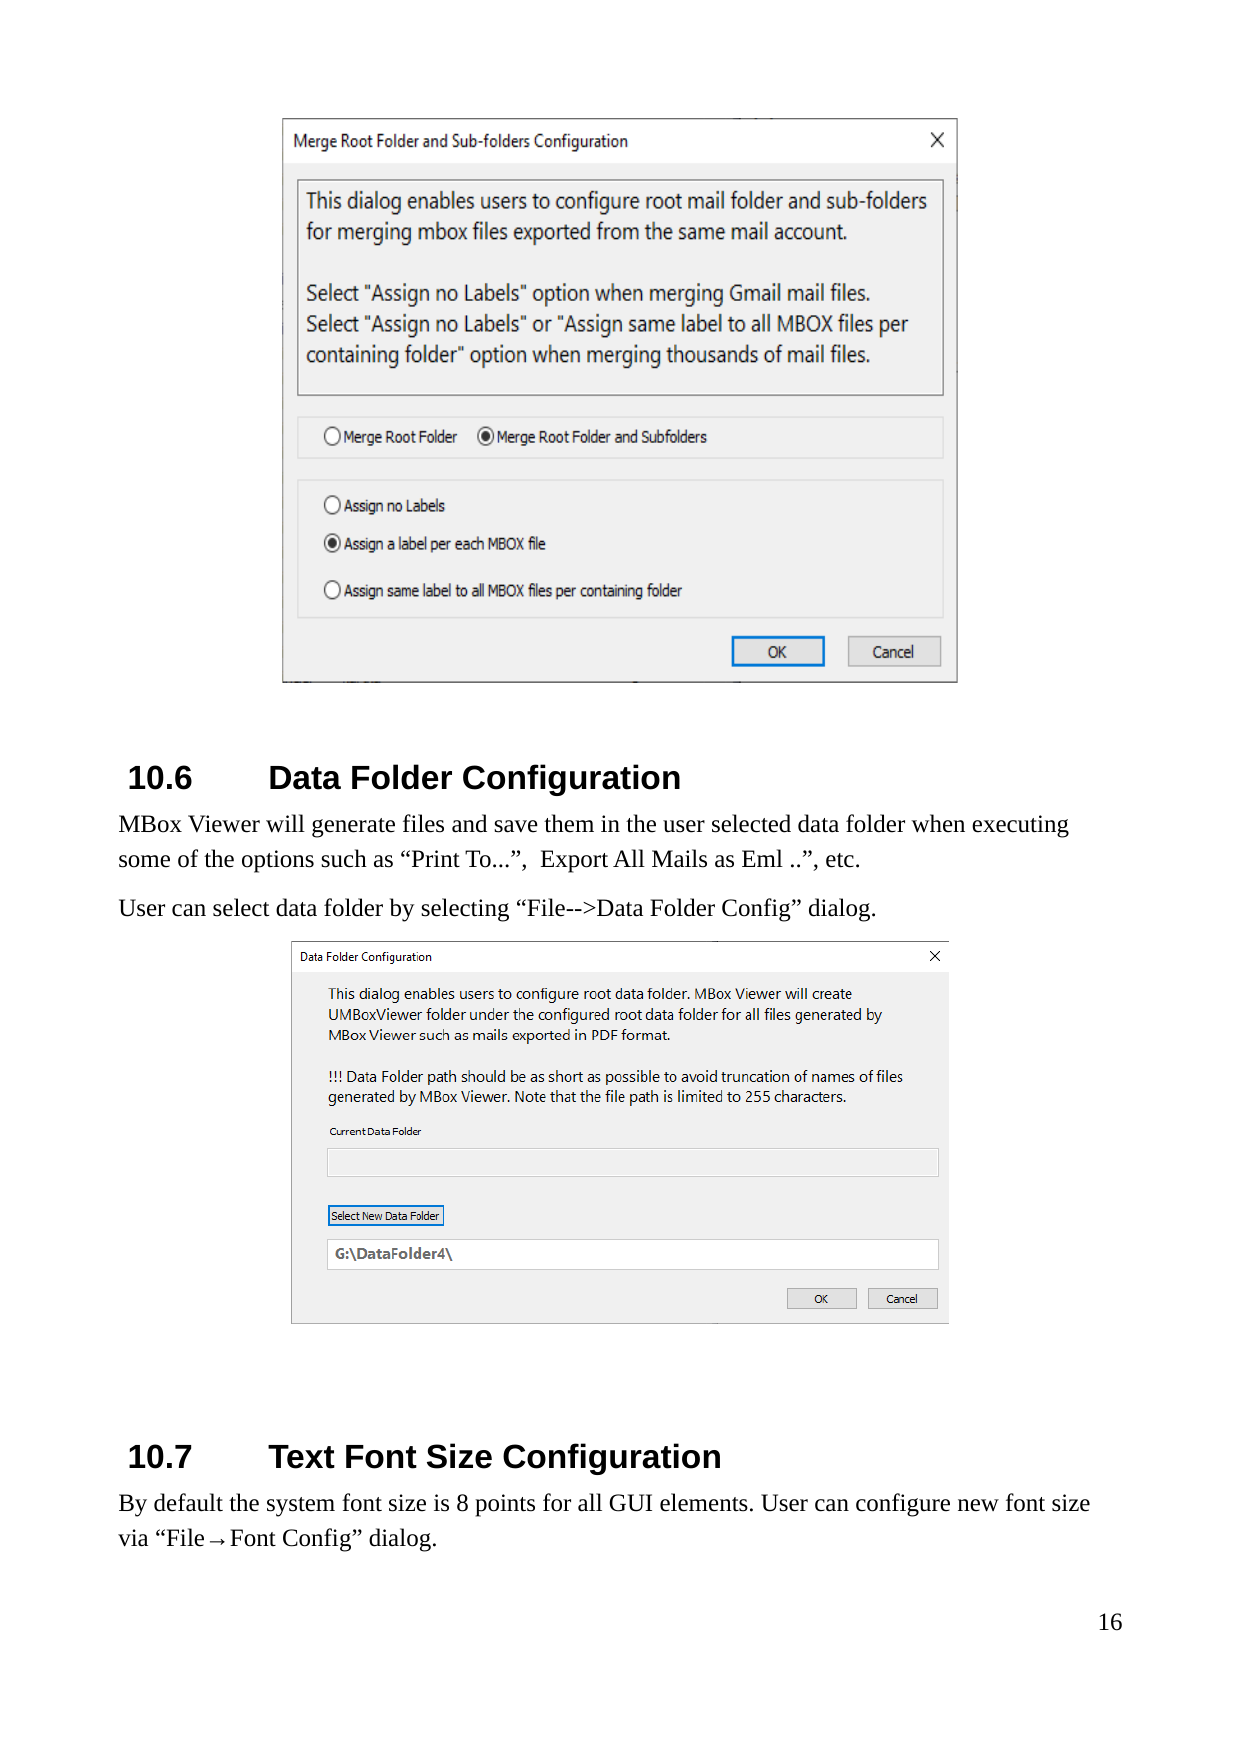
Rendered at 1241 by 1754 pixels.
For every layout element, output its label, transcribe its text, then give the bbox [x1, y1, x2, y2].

subtitle Text Font Size Configuration [118, 1437, 1122, 1476]
subtitle Data Folder Configuration [118, 758, 1122, 797]
text By default the system font size is 8 points for all GUI elements. User can configure new font size via “File→Font Config” dialog. [118, 1488, 1122, 1552]
picture [282, 118, 958, 683]
picture [291, 941, 949, 1324]
text MBox Viewer will generate files and save them in the user selected data folder when executing some of the options such as “Print To...”, Export All Mails as Eml ..”, etc. [118, 809, 1122, 872]
text User can select data folder by selecting “File-->Data Folder Config” dialog. [118, 893, 1122, 922]
